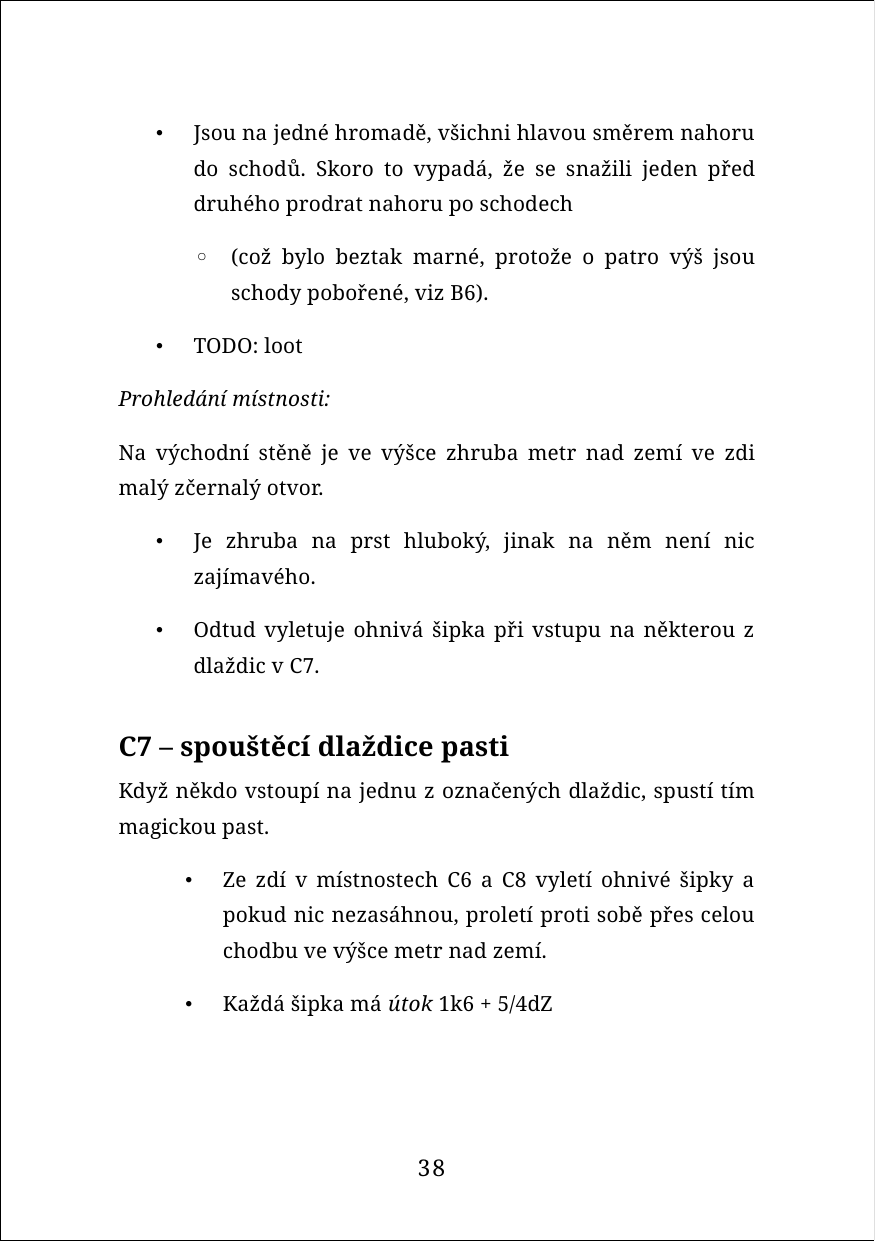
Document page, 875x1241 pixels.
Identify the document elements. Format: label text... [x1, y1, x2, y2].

list Je zhruba na prst hluboký, jinak na něm není nic zajímavého. [156, 526, 756, 590]
list TODO: loot [156, 331, 756, 360]
list Jsou na jedné hromadě, všichni hlavou směrem nahoru do schodů. Skoro to vypadá, že se snažili jeden před druhého prodrat nahoru po schodech [156, 118, 756, 218]
list (což bylo beztak marné, protože o patro výš jsou schody pobořené, viz B6). [193, 242, 756, 306]
subtitle C7 – spouštěcí dlaždice pasti [118, 728, 756, 764]
text Když někdo vstoupí na jednu z označených dlaždic, spustí tím magickou past. [118, 776, 756, 840]
list Odtud vyletuje ohnivá šipka při vstupu na některou z dlaždic v C7. [156, 615, 756, 679]
text Na východní stěně je ve výšce zhruba metr nad zemí ve zdi malý zčernalý otvor. [118, 438, 756, 502]
text Prohledání místnosti: [118, 384, 756, 413]
list Každá šipka má útok 1k6 + 5/4dZ [185, 989, 756, 1018]
list Ze zdí v místnostech C6 a C8 vyletí ohnivé šipky a pokud nic nezasáhnou, proletí proti sobě přes celou chodbu ve výšce metr nad zemí. [185, 865, 756, 964]
